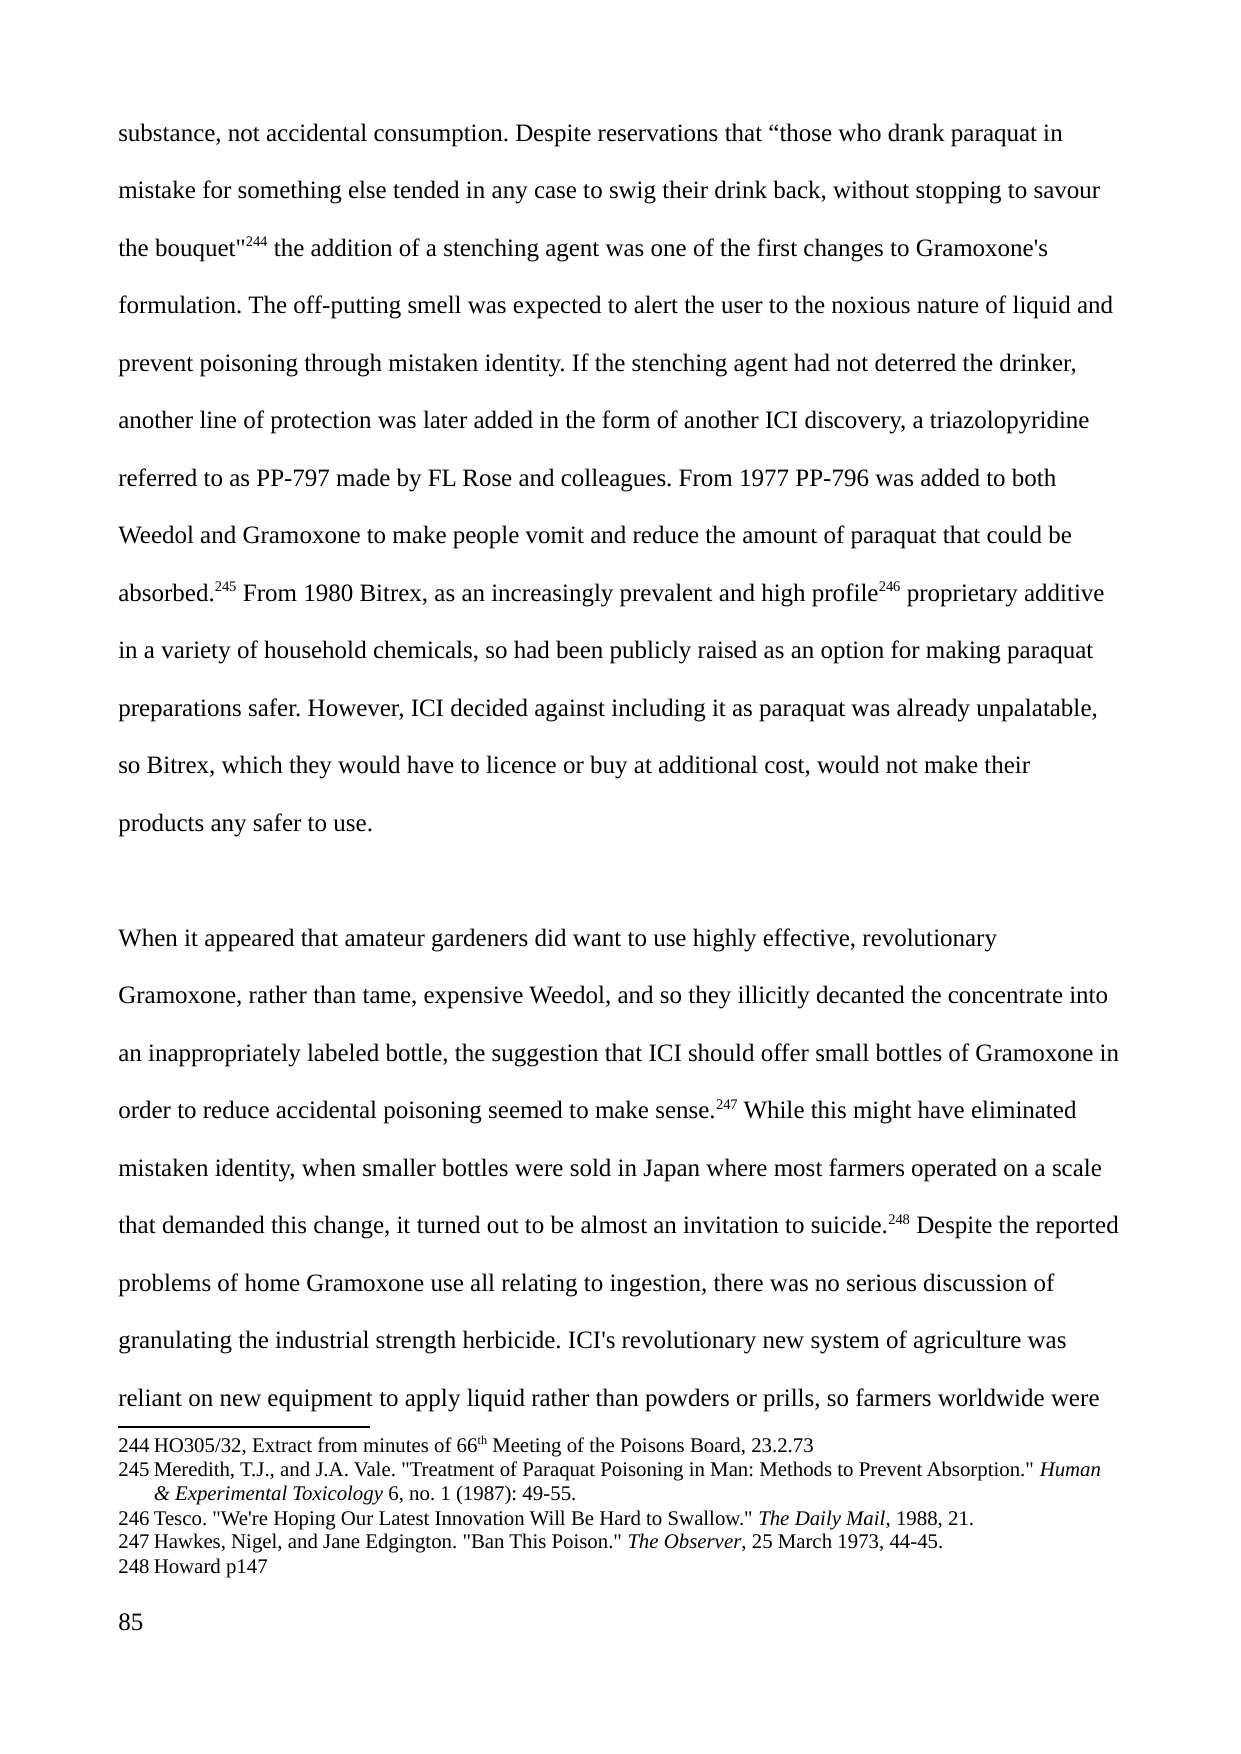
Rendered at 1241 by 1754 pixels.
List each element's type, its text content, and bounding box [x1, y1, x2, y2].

text Howard p147 [118, 1553, 1122, 1578]
text When it appeared that amateur gardeners did want to use highly effective, revolutionary Gramoxone, rather than tame, expensive Weedol, and so they illicitly decanted the concentrate into an inappropriately labeled bottle, the suggestion that ICI should offer small bottles of Gramoxone in order to reduce accidental poisoning seemed to make sense. While this might have eliminated mistaken identity, when smaller bottles were sold in Japan where most farmers operated on a scale that demanded this change, it turned out to be almost an invitation to suicide. Despite the reported problems of home Gramoxone use all relating to ingestion, there was no serious discussion of granulating the industrial strength herbicide. ICI's revolutionary new system of agriculture was reliant on new equipment to apply liquid rather than powders or prills, so farmers worldwide were [118, 923, 1122, 1412]
text Hawkes, Nigel, and Jane Edgington. "Ban This Poison." The Observer, 25 March 1973, 44-45. [118, 1529, 1122, 1553]
text substance, not accidental consumption. Despite reservations that “those who drank paraquat in mistake for something else tended in any case to swig their drink back, without stopping to savour the bouquet" the addition of a stenching agent was one of the first changes to Gramoxone's formulation. The off-putting smell was expected to alert the user to the noxious nature of liquid and prevent poisoning through mistaken identity. If the stenching agent had not deterred the drinker, another line of protection was later added in the form of another ICI discovery, a triazolopyridine referred to as PP-797 made by FL Rose and colleagues. From 1977 PP-796 was added to both Weedol and Gramoxone to make people vomit and reduce the amount of paraquat that could be absorbed. From 1980 Bitrex, as an increasingly prevalent and high profile proprietary additive in a variety of household chemicals, so had been publicly raised as an option for making paraquat preparations safer. However, ICI decided against including it as paraquat was already unpalatable, so Bitrex, which they would have to licence or buy at additional cost, would not make their products any safer to use. [118, 118, 1122, 837]
text Tesco. "We're Hoping Our Latest Innovation Will Be Hard to Swallow." The Daily Mail, 1988, 21. [118, 1505, 1122, 1529]
text HO305/32, Extract from minutes of 66th Meeting of the Poisons Board, 23.2.73 [118, 1433, 1122, 1457]
text Meredith, T.J., and J.A. Vale. "Treatment of Paraquat Poisoning in Man: Methods to Prevent Absorption." Human & Experimental Toxicology 6, no. 1 (1987): 49-55. [118, 1457, 1122, 1505]
